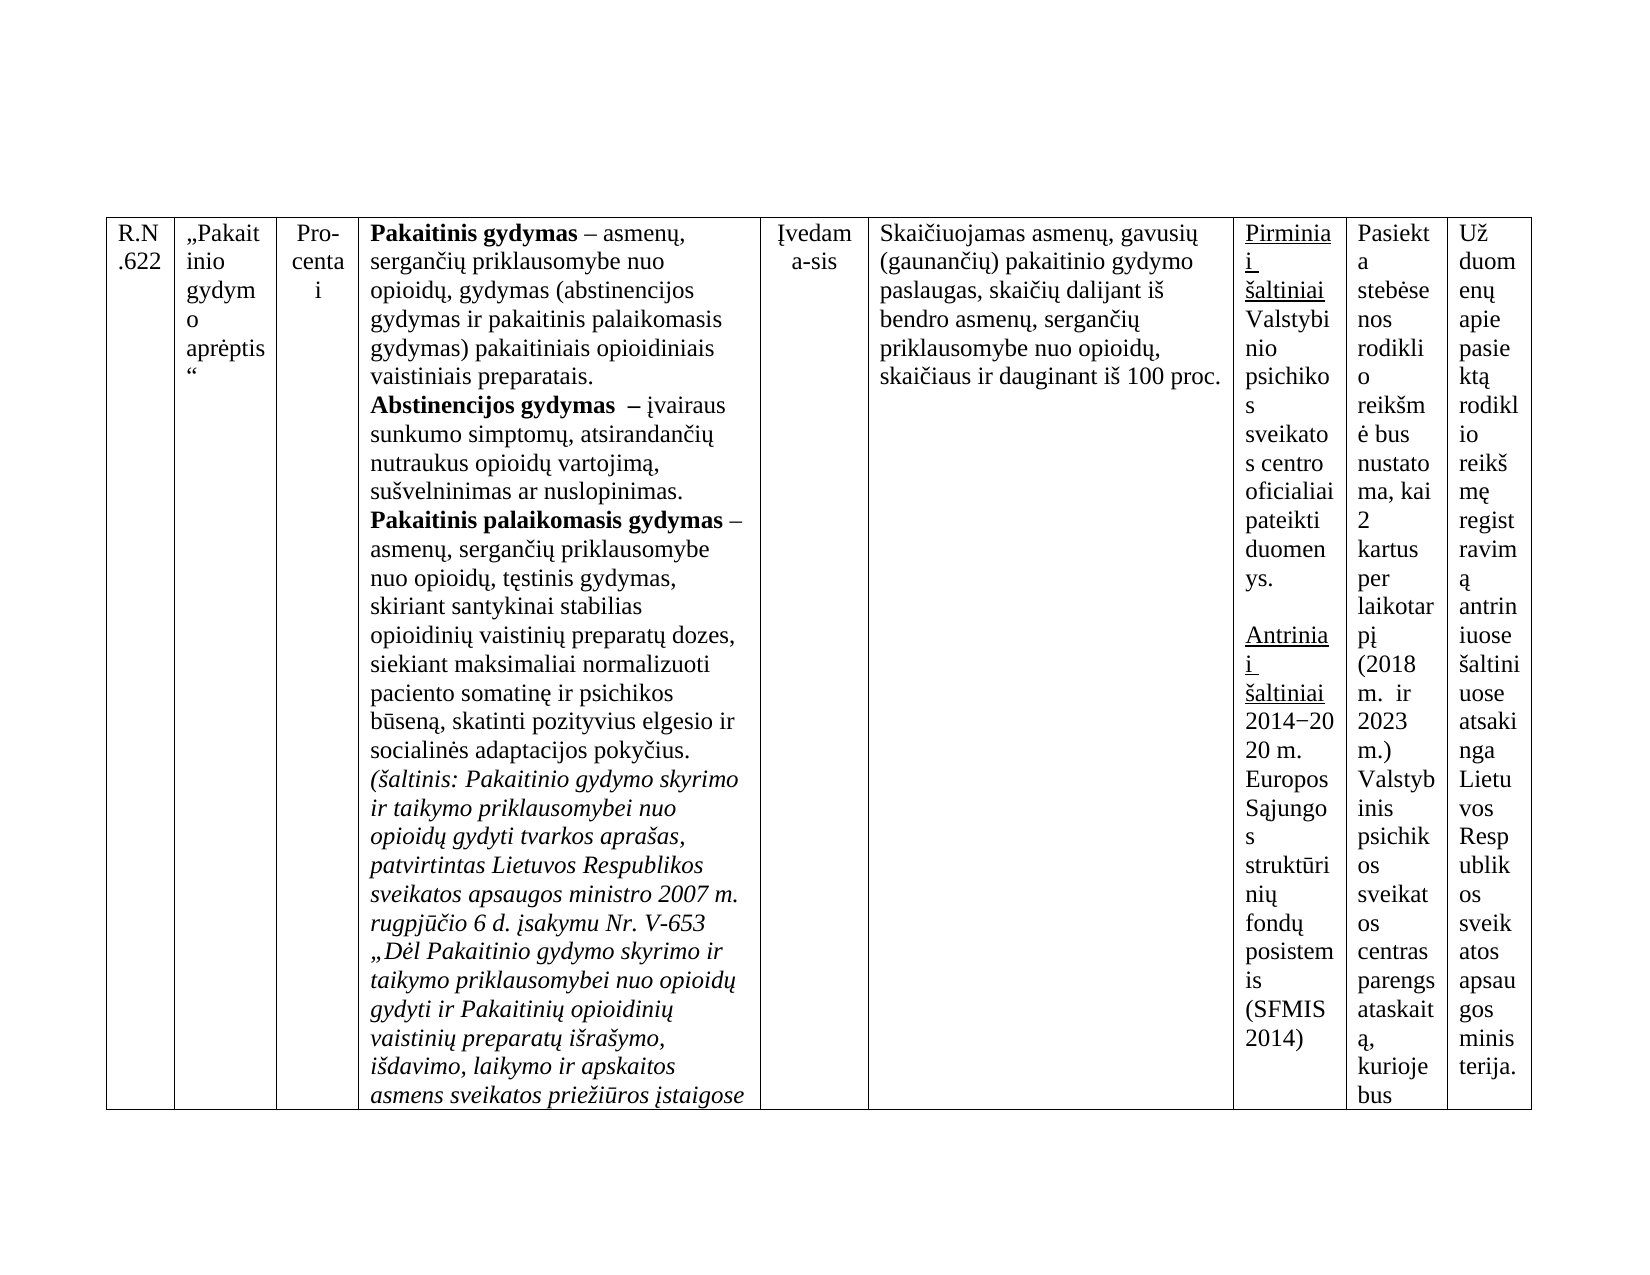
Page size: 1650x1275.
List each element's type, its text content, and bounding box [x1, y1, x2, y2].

table_cell Pro-centai [277, 218, 358, 1109]
table_cell Įvedama-sis [761, 218, 868, 1109]
table_cell „Pakaitinio gydymo aprėptis“ [175, 218, 276, 1109]
table_cell Pirminiai šaltiniai Valstybinio psichikos sveikatos centro oficialiai pateikti duomenys. Antriniai šaltiniai 2014−2020 m. Europos Sąjungos struktūrinių fondų posistemis (SFMIS2014) [1234, 218, 1346, 1109]
table_cell Pakaitinis gydymas – asmenų, sergančių priklausomybe nuo opioidų, gydymas (abstinencijos gydymas ir pakaitinis palaikomasis gydymas) pakaitiniais opioidiniais vaistiniais preparatais. Abstinencijos gydymas – įvairaus sunkumo simptomų, atsirandančių nutraukus opioidų vartojimą, sušvelninimas ar nuslopinimas. Pakaitinis palaikomasis gydymas – asmenų, sergančių priklausomybe nuo opioidų, tęstinis gydymas, skiriant santykinai stabilias opioidinių vaistinių preparatų dozes, siekiant maksimaliai normalizuoti paciento somatinę ir psichikos būseną, skatinti pozityvius elgesio ir socialinės adaptacijos pokyčius. (šaltinis: Pakaitinio gydymo skyrimo ir taikymo priklausomybei nuo opioidų gydyti tvarkos aprašas, patvirtintas Lietuvos Respublikos sveikatos apsaugos ministro 2007 m. rugpjūčio 6 d. įsakymu Nr. V-653 „Dėl Pakaitinio gydymo skyrimo ir taikymo priklausomybei nuo opioidų gydyti ir Pakaitinių opioidinių vaistinių preparatų išrašymo, išdavimo, laikymo ir apskaitos asmens sveikatos priežiūros įstaigose [359, 218, 760, 1109]
table_cell Pasiekta stebėsenos rodiklio reikšmė bus nustatoma, kai 2 kartus per laikotarpį (2018 m. ir 2023 m.) Valstybinis psichikos sveikatos centras parengs ataskaitą, kurioje bus [1347, 218, 1447, 1109]
table_cell Skaičiuojamas asmenų, gavusių (gaunančių) pakaitinio gydymo paslaugas, skaičių dalijant iš bendro asmenų, sergančių priklausomybe nuo opioidų, skaičiaus ir dauginant iš 100 proc. [869, 218, 1233, 1109]
table_cell Už duomenų apie pasiektą rodiklio reikšmę registravimą antriniuose šaltiniuose atsakinga Lietuvos Respublikos sveikatos apsaugos ministerija. [1448, 218, 1531, 1109]
table_cell R.N.622 [107, 218, 174, 1109]
